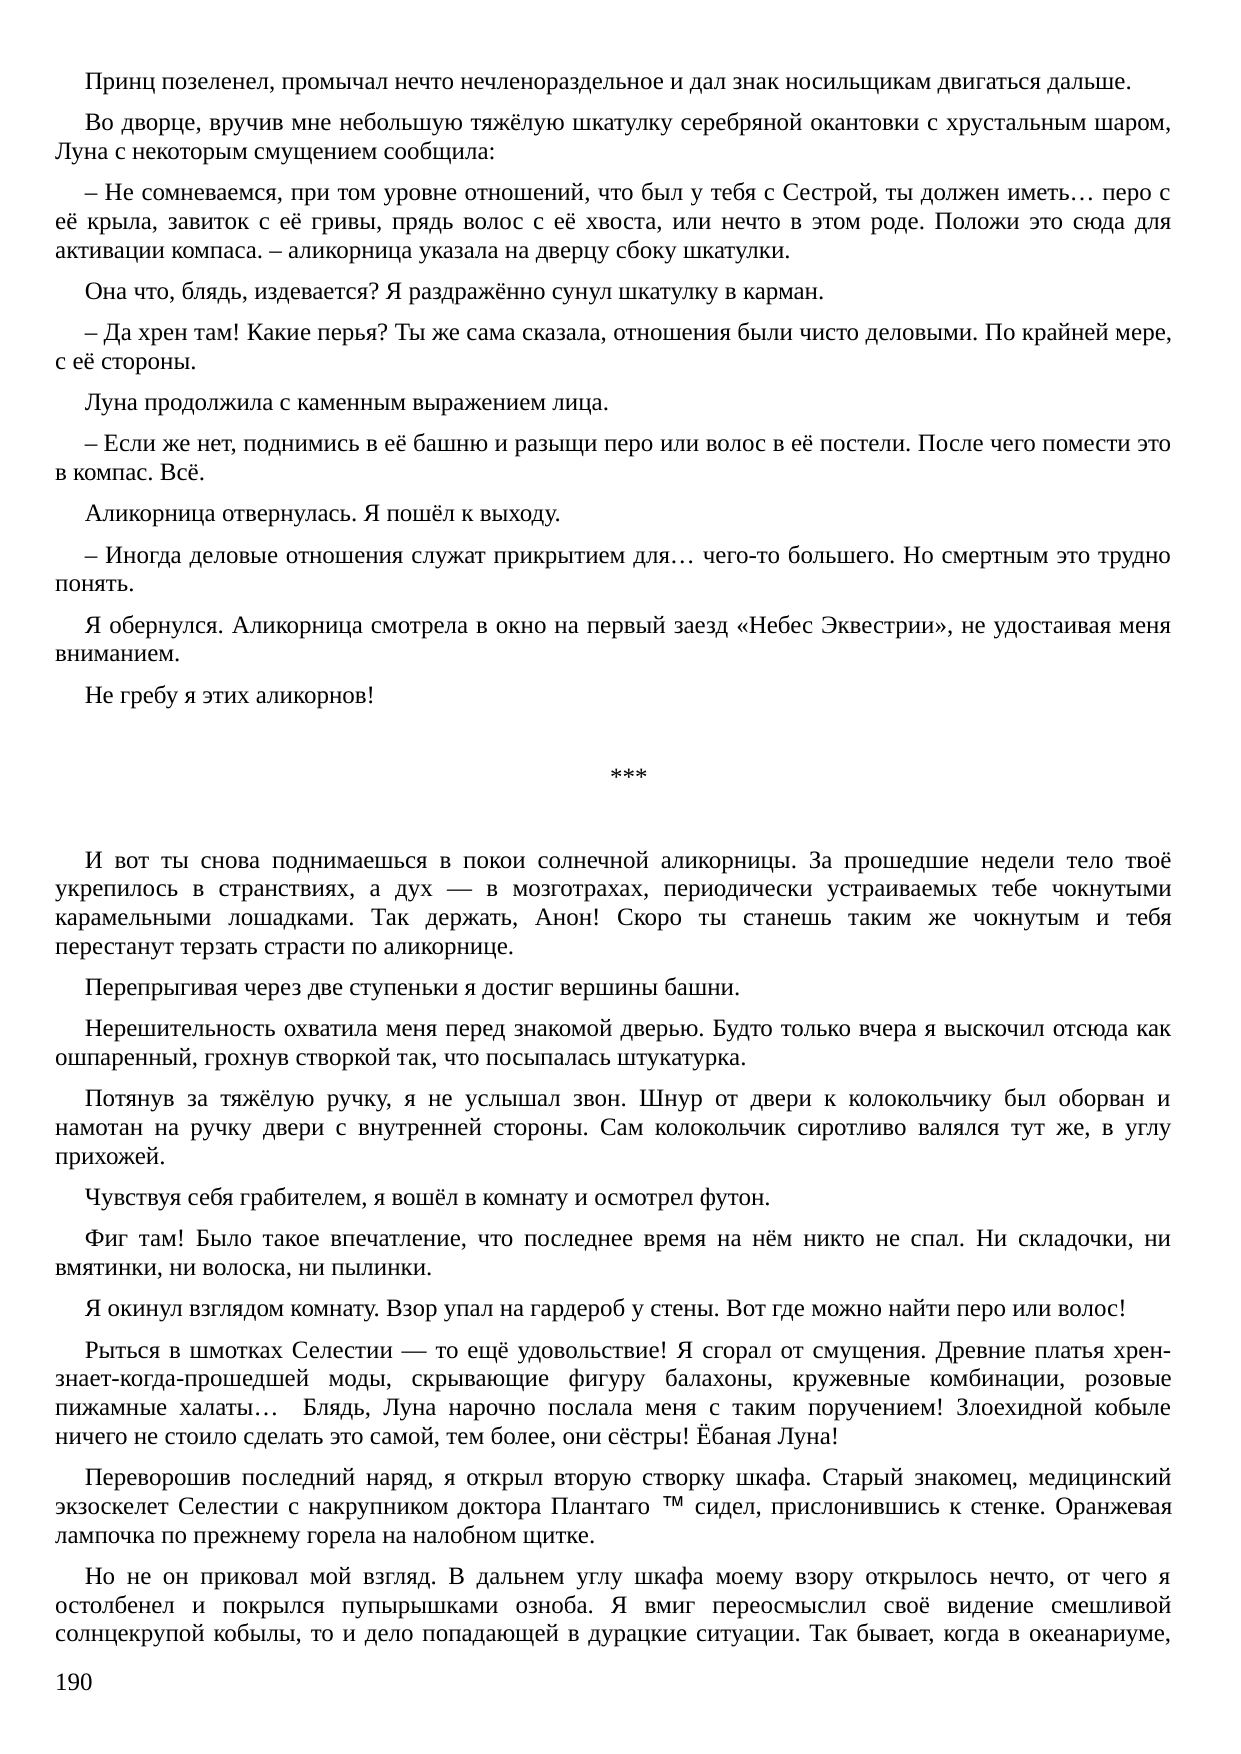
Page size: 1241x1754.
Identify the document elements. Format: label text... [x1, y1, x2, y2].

text Я окинул взглядом комнату. Взор упал на гардероб у стены. Вот где можно найти перо или волос! [55, 1293, 1173, 1322]
text Переворошив последний наряд, я открыл вторую створку шкафа. Старый знакомец, медицинский экзоскелет Селестии с накрупником доктора Плантаго  сидел, прислонившись к стенке. Оранжевая лампочка по прежнему горела на налобном щитке. [55, 1462, 1173, 1548]
text Фиг там! Было такое впечатление, что последнее время на нём никто не спал. Ни складочки, ни вмятинки, ни волоска, ни пылинки. [55, 1223, 1173, 1281]
text Во дворце, вручив мне небольшую тяжёлую шкатулку серебряной окантовки с хрустальным шаром, Луна с некоторым смущением сообщила: [55, 107, 1173, 165]
text Рыться в шмотках Селестии — то ещё удовольствие! Я сгорал от смущения. Древние платья хрен-знает-когда-прошедшей моды, скрывающие фигуру балахоны, кружевные комбинации, розовые пижамные халаты… Блядь, Луна нарочно послала меня с таким поручением! Злоехидной кобыле ничего не стоило сделать это самой, тем более, они сёстры! Ёбаная Луна! [55, 1335, 1173, 1450]
text Луна продолжила с каменным выражением лица. [55, 387, 1173, 416]
text Перепрыгивая через две ступеньки я достиг вершины башни. [55, 972, 1173, 1001]
text – Если же нет, поднимись в её башню и разыщи перо или волос в её постели. После чего помести это в компас. Всё. [55, 428, 1173, 486]
text Она что, блядь, издевается? Я раздражённо сунул шкатулку в карман. [55, 276, 1173, 305]
text Аликорница отвернулась. Я пошёл к выходу. [55, 498, 1173, 527]
text – Да хрен там! Какие перья? Ты же сама сказала, отношения были чисто деловыми. По крайней мере, с её стороны. [55, 317, 1173, 375]
text И вот ты снова поднимаешься в покои солнечной аликорницы. За прошедшие недели тело твоё укрепилось в странствиях, а дух — в мозготрахах, периодически устраиваемых тебе чокнутыми карамельными лошадками. Так держать, Анон! Скоро ты станешь таким же чокнутым и тебя перестанут терзать страсти по аликорнице. [55, 845, 1173, 960]
text – Не сомневаемся, при том уровне отношений, что был у тебя с Сестрой, ты должен иметь… перо с её крыла, завиток с её гривы, прядь волос с её хвоста, или нечто в этом роде. Положи это сюда для активации компаса. – аликорница указала на дверцу сбоку шкатулки. [55, 177, 1173, 263]
text Потянув за тяжёлую ручку, я не услышал звон. Шнур от двери к колокольчику был оборван и намотан на ручку двери с внутренней стороны. Сам колокольчик сиротливо валялся тут же, в углу прихожей. [55, 1083, 1173, 1170]
text Я обернулся. Аликорница смотрела в окно на первый заезд «Небес Эквестрии», не удостаивая меня вниманием. [55, 610, 1173, 667]
text – Иногда деловые отношения служат прикрытием для… чего-то большего. Но смертным это трудно понять. [55, 540, 1173, 597]
text Нерешительность охватила меня перед знакомой дверью. Будто только вчера я выскочил отсюда как ошпаренный, грохнув створкой так, что посыпалась штукатурка. [55, 1013, 1173, 1071]
text Чувствуя себя грабителем, я вошёл в комнату и осмотрел футон. [55, 1182, 1173, 1211]
text Принц позеленел, промычал нечто нечленораздельное и дал знак носильщикам двигаться дальше. [55, 66, 1173, 95]
text Не гребу я этих аликорнов! [55, 680, 1173, 708]
text Но не он приковал мой взгляд. В дальнем углу шкафа моему взору открылось нечто, от чего я остолбенел и покрылся пупырышками озноба. Я вмиг переосмыслил своё видение смешливой солнцекрупой кобылы, то и дело попадающей в дурацкие ситуации. Так бывает, когда в океанариуме, [55, 1561, 1173, 1647]
text *** [55, 762, 1173, 791]
